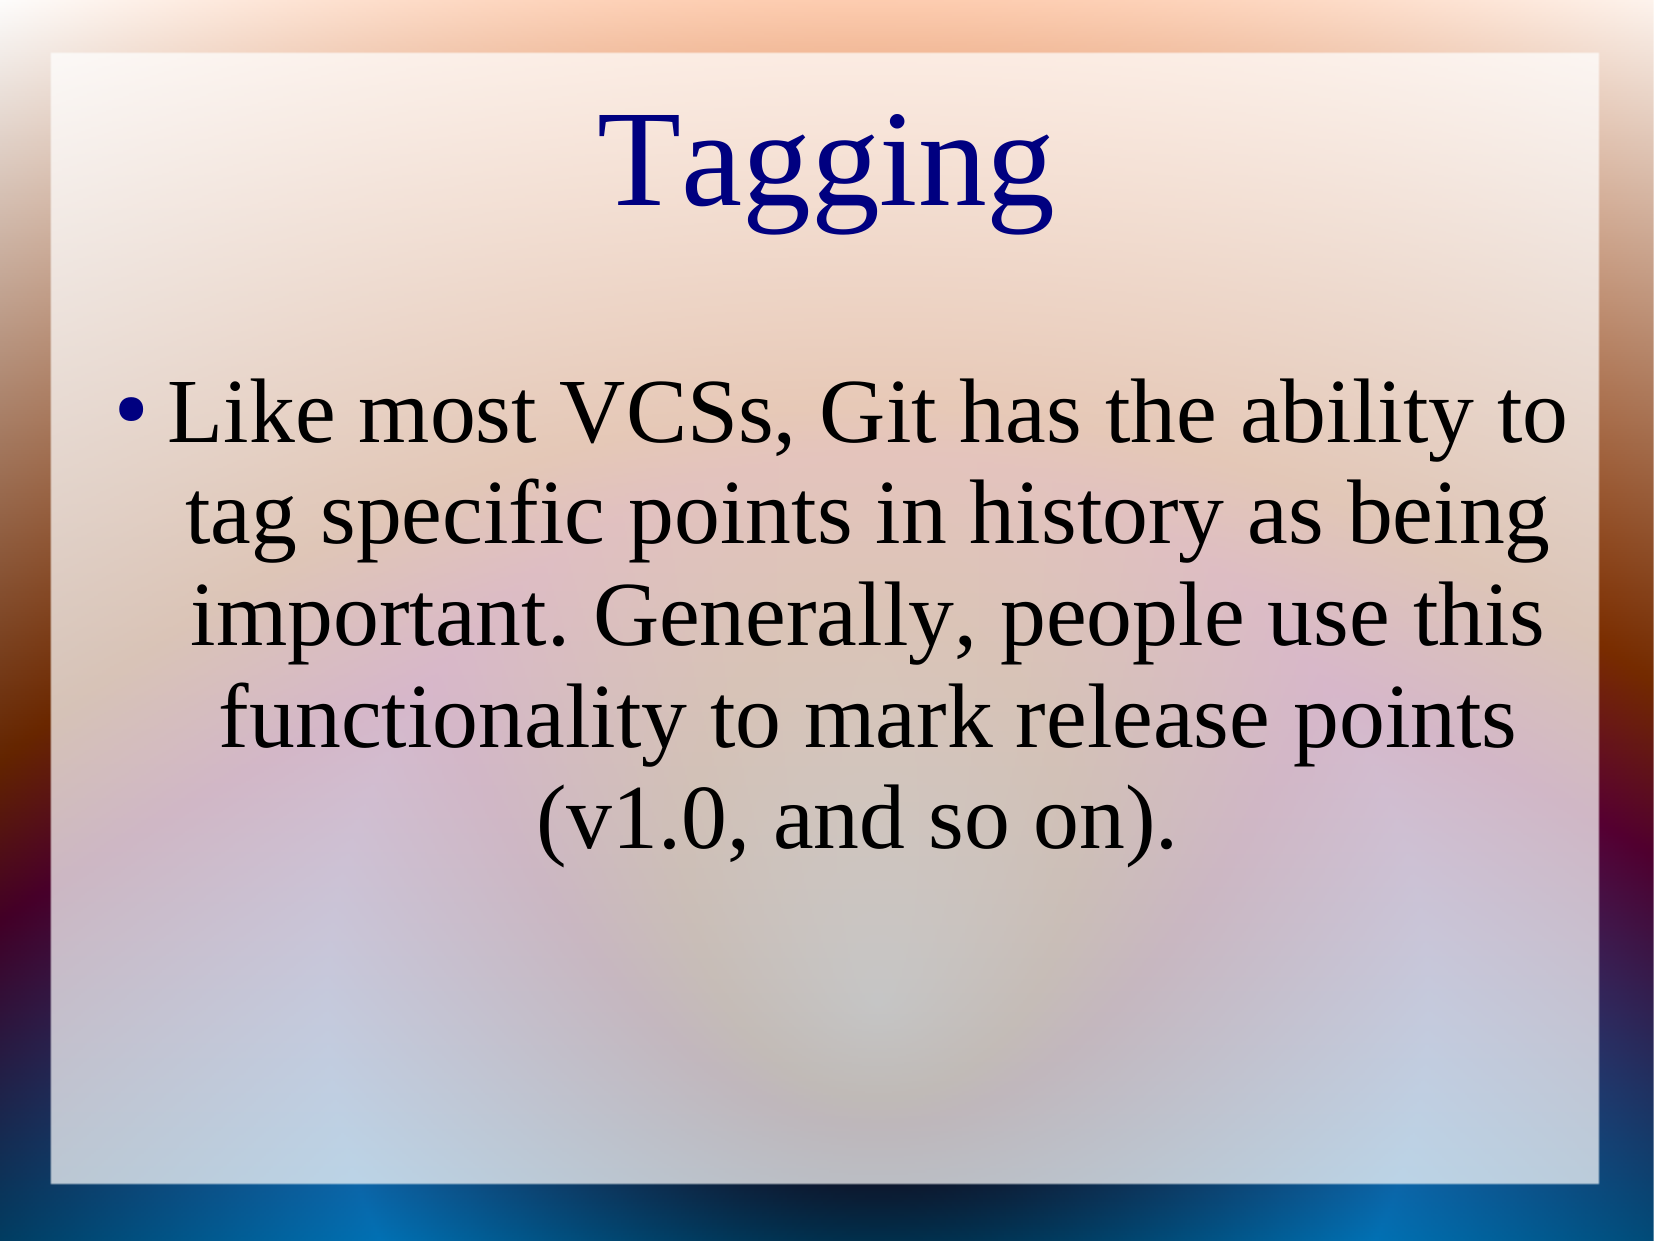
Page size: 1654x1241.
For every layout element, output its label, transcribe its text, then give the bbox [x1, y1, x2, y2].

picture [0, 0, 1654, 1241]
title Tagging [82, 55, 1571, 263]
list Like most VCSs, Git has the ability to tag specific points in history as being important. Generally, people use this functionality to mark release points (v1.0, and so on). [90, 360, 1579, 1081]
